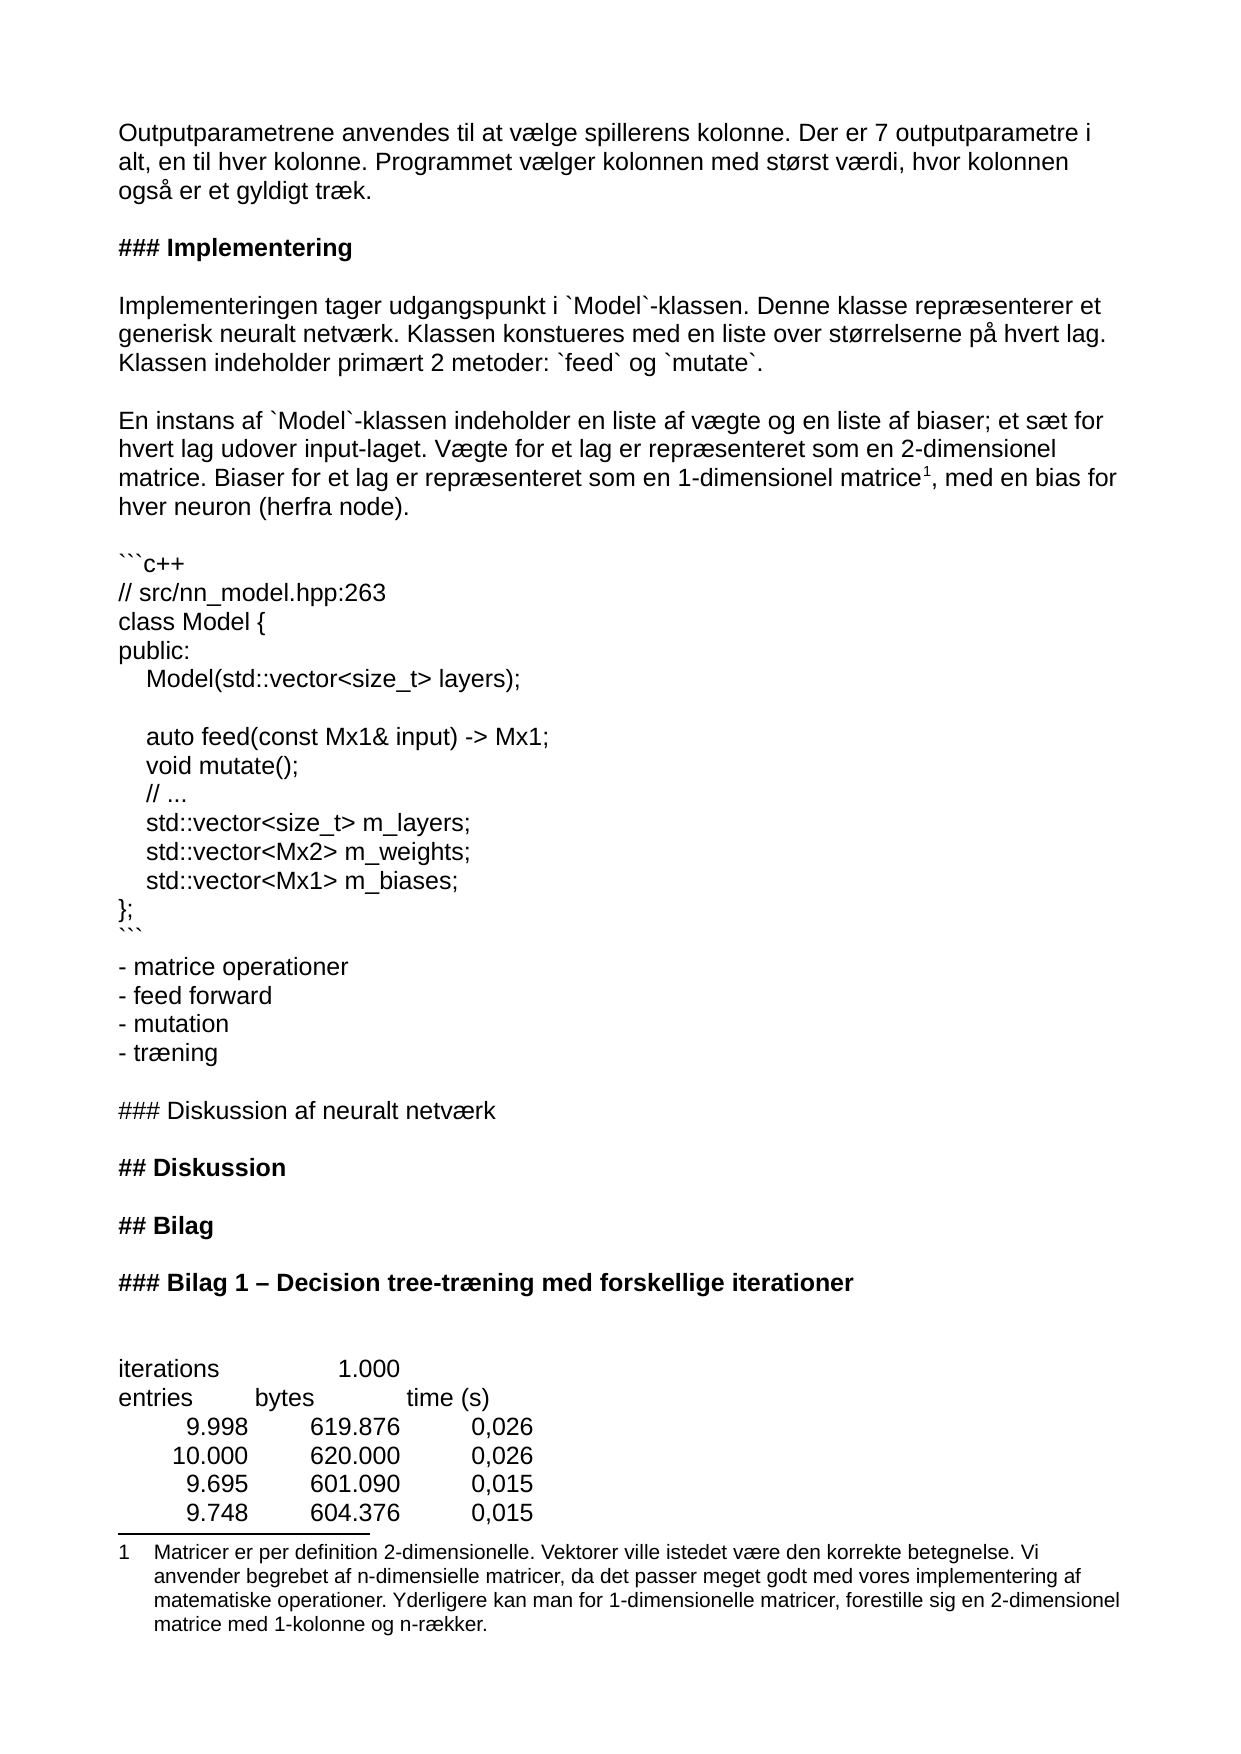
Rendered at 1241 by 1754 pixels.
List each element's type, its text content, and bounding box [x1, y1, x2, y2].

table_cell time (s) [403, 1383, 537, 1412]
text - feed forward [118, 981, 1122, 1009]
text }; [118, 894, 1122, 923]
table_header 1.000 [251, 1354, 403, 1383]
table_cell bytes [251, 1383, 403, 1412]
text ### Bilag 1 – Decision tree-træning med forskellige iterationer [118, 1268, 1122, 1297]
text auto feed(const Mx1& input) -> Mx1; [118, 722, 1122, 751]
text ## Bilag [118, 1211, 1122, 1239]
table_header iterations [115, 1354, 251, 1383]
table_cell 0,015 [403, 1469, 537, 1498]
text - matrice operationer [118, 952, 1122, 981]
table_cell 0,026 [403, 1412, 537, 1441]
table_cell 619.876 [251, 1412, 403, 1441]
text void mutate(); [118, 751, 1122, 779]
text std::vector<Mx2> m_weights; [118, 837, 1122, 866]
text public: [118, 636, 1122, 664]
text Matricer er per definition 2-dimensionelle. Vektorer ville istedet være den korrekte betegnelse. Vi anvender begrebet af n-dimensielle matricer, da det passer meget godt med vores implementering af matematiske operationer. Yderligere kan man for 1-dimensionelle matricer, forestille sig en 2-dimensionel matrice med 1-kolonne og n-rækker. [118, 1540, 1122, 1636]
text std::vector<Mx1> m_biases; [118, 866, 1122, 894]
text // ... [118, 779, 1122, 808]
text ## Diskussion [118, 1153, 1122, 1182]
table_cell 9.695 [115, 1469, 251, 1498]
text ``` [118, 923, 1122, 952]
table_cell 9.748 [115, 1498, 251, 1527]
table_cell 10.000 [115, 1441, 251, 1469]
text std::vector<size_t> m_layers; [118, 808, 1122, 837]
text Model(std::vector<size_t> layers); [118, 664, 1122, 693]
table_cell entries [115, 1383, 251, 1412]
table_cell 0,015 [403, 1498, 537, 1527]
table_cell 601.090 [251, 1469, 403, 1498]
table_header [403, 1354, 537, 1383]
text // src/nn_model.hpp:263 [118, 578, 1122, 607]
text En instans af `Model`-klassen indeholder en liste af vægte og en liste af biaser; et sæt for hvert lag udover input-laget. Vægte for et lag er repræsenteret som en 2-dimensionel matrice. Biaser for et lag er repræsenteret som en 1-dimensionel matrice, med en bias for hver neuron (herfra node). [118, 406, 1122, 521]
text ```c++ [118, 549, 1122, 578]
table_cell 9.998 [115, 1412, 251, 1441]
text Outputparametrene anvendes til at vælge spillerens kolonne. Der er 7 outputparametre i alt, en til hver kolonne. Programmet vælger kolonnen med størst værdi, hvor kolonnen også er et gyldigt træk. [118, 118, 1122, 204]
table_cell 620.000 [251, 1441, 403, 1469]
text Implementeringen tager udgangspunkt i `Model`-klassen. Denne klasse repræsenterer et generisk neuralt netværk. Klassen konstueres med en liste over størrelserne på hvert lag. Klassen indeholder primært 2 metoder: `feed` og `mutate`. [118, 291, 1122, 377]
text ### Implementering [118, 233, 1122, 262]
text - træning [118, 1038, 1122, 1067]
text ### Diskussion af neuralt netværk [118, 1096, 1122, 1124]
table_cell 0,026 [403, 1441, 537, 1469]
table_cell 604.376 [251, 1498, 403, 1527]
text - mutation [118, 1009, 1122, 1038]
text class Model { [118, 607, 1122, 636]
